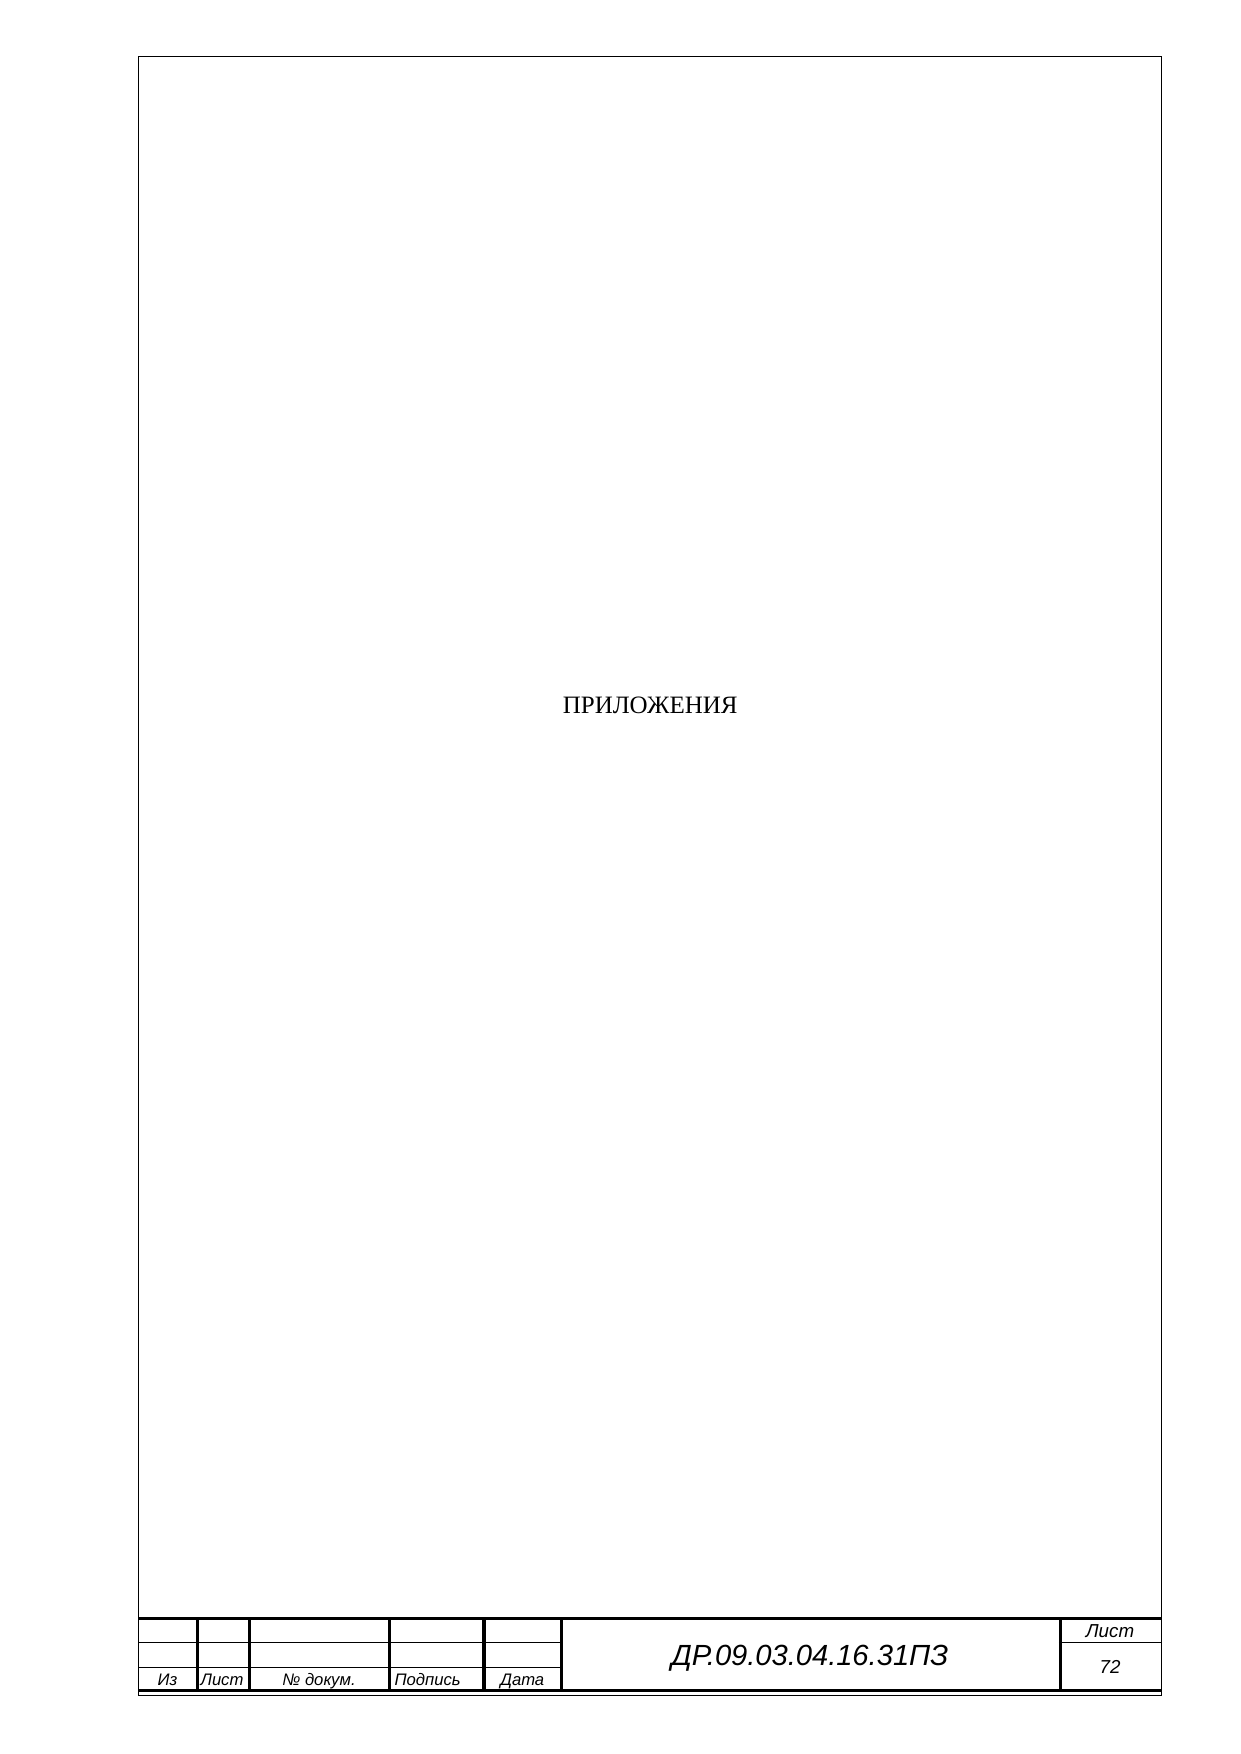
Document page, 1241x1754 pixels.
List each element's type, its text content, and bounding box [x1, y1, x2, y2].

text ПРИЛОЖЕНИЯ [168, 690, 1132, 719]
